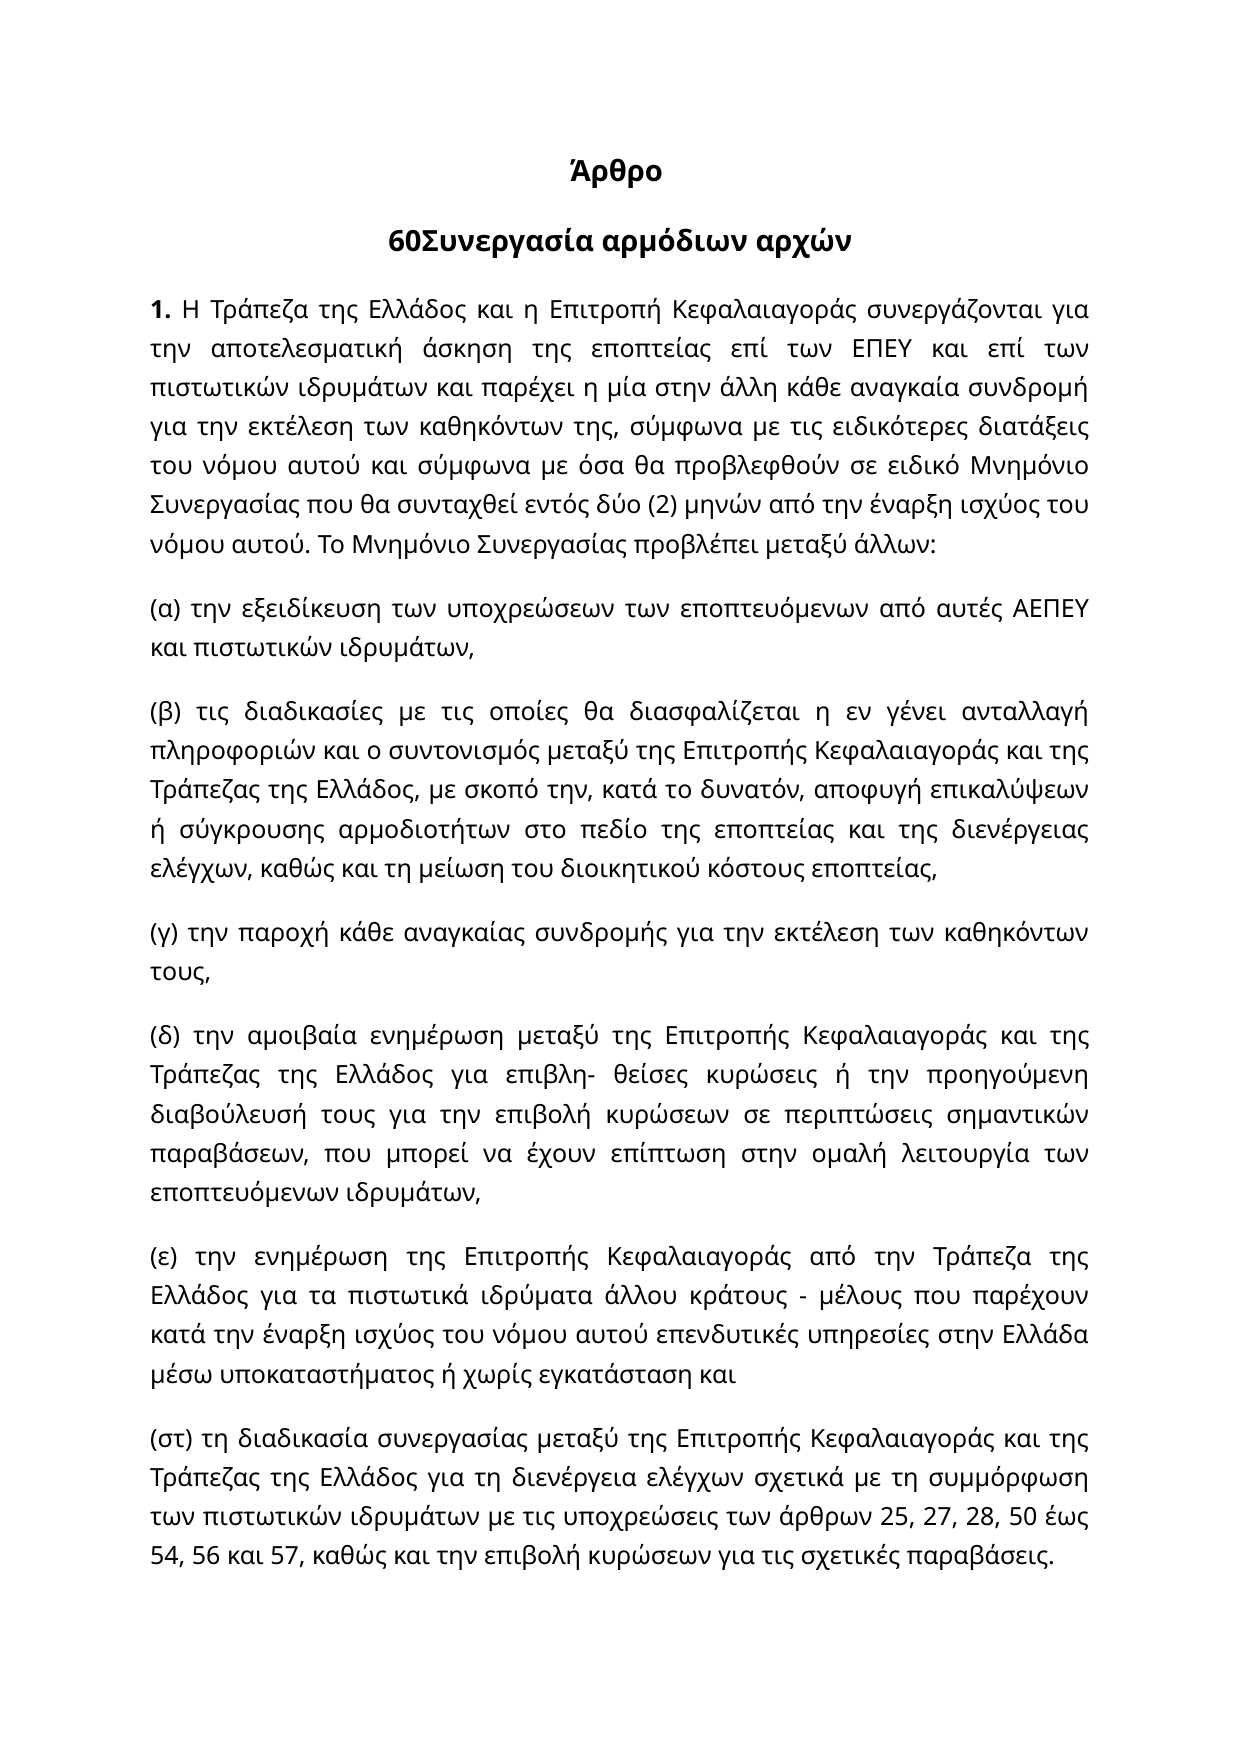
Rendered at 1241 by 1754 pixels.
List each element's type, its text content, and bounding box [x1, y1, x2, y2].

text (στ) τη διαδικασία συνεργασίας μεταξύ της Επιτροπής Κεφαλαιαγοράς και της Τράπεζας της Ελλάδος για τη διενέργεια ελέγχων σχετικά με τη συμμόρφωση των πιστωτικών ιδρυμάτων με τις υποχρεώσεις των άρθρων 25, 27, 28, 50 έως 54, 56 και 57, καθώς και την επιβολή κυρώσεων για τις σχετικές παραβάσεις. [150, 1420, 1090, 1572]
text (δ) την αμοιβαία ενημέρωση μεταξύ της Επιτροπής Κεφαλαιαγοράς και της Τράπεζας της Ελλάδος για επιβλη- θείσες κυρώσεις ή την προηγούμενη διαβούλευσή τους για την επιβολή κυρώσεων σε περιπτώσεις σημαντικών παραβάσεων, που μπορεί να έχουν επίπτωση στην ομαλή λειτουργία των εποπτευόμενων ιδρυμάτων, [150, 1018, 1090, 1209]
text 1. Η Τράπεζα της Ελλάδος και η Επιτροπή Κεφαλαιαγοράς συνεργάζονται για την αποτελεσματική άσκηση της εποπτείας επί των ΕΠΕΥ και επί των πιστωτικών ιδρυμάτων και παρέχει η μία στην άλλη κάθε αναγκαία συνδρομή για την εκτέλεση των καθηκόντων της, σύμφωνα με τις ειδικότερες διατάξεις του νόμου αυτού και σύμφωνα με όσα θα προβλεφθούν σε ειδικό Μνημόνιο Συνεργασίας που θα συνταχθεί εντός δύο (2) μηνών από την έναρξη ισχύος του νόμου αυτού. Το Μνημόνιο Συνεργασίας προβλέπει μεταξύ άλλων: [150, 291, 1090, 560]
subtitle Άρθρο [150, 150, 1090, 190]
subtitle 60Συνεργασία αρμόδιων αρχών [150, 221, 1090, 260]
text (γ) την παροχή κάθε αναγκαίας συνδρομής για την εκτέλεση των καθηκόντων τους, [150, 914, 1090, 988]
text (α) την εξειδίκευση των υποχρεώσεων των εποπτευόμενων από αυτές ΑΕΠΕΥ και πιστωτικών ιδρυμάτων, [150, 590, 1090, 664]
text (β) τις διαδικασίες με τις οποίες θα διασφαλίζεται η εν γένει ανταλλαγή πληροφοριών και ο συντονισμός μεταξύ της Επιτροπής Κεφαλαιαγοράς και της Τράπεζας της Ελλάδος, με σκοπό την, κατά το δυνατόν, αποφυγή επικαλύψεων ή σύγκρουσης αρμοδιοτήτων στο πεδίο της εποπτείας και της διενέργειας ελέγχων, καθώς και τη μείωση του διοικητικού κόστους εποπτείας, [150, 694, 1090, 884]
text (ε) την ενημέρωση της Επιτροπής Κεφαλαιαγοράς από την Τράπεζα της Ελλάδος για τα πιστωτικά ιδρύματα άλλου κράτους - μέλους που παρέχουν κατά την έναρξη ισχύος του νόμου αυτού επενδυτικές υπηρεσίες στην Ελλάδα μέσω υποκαταστήματος ή χωρίς εγκατάσταση και [150, 1239, 1090, 1390]
